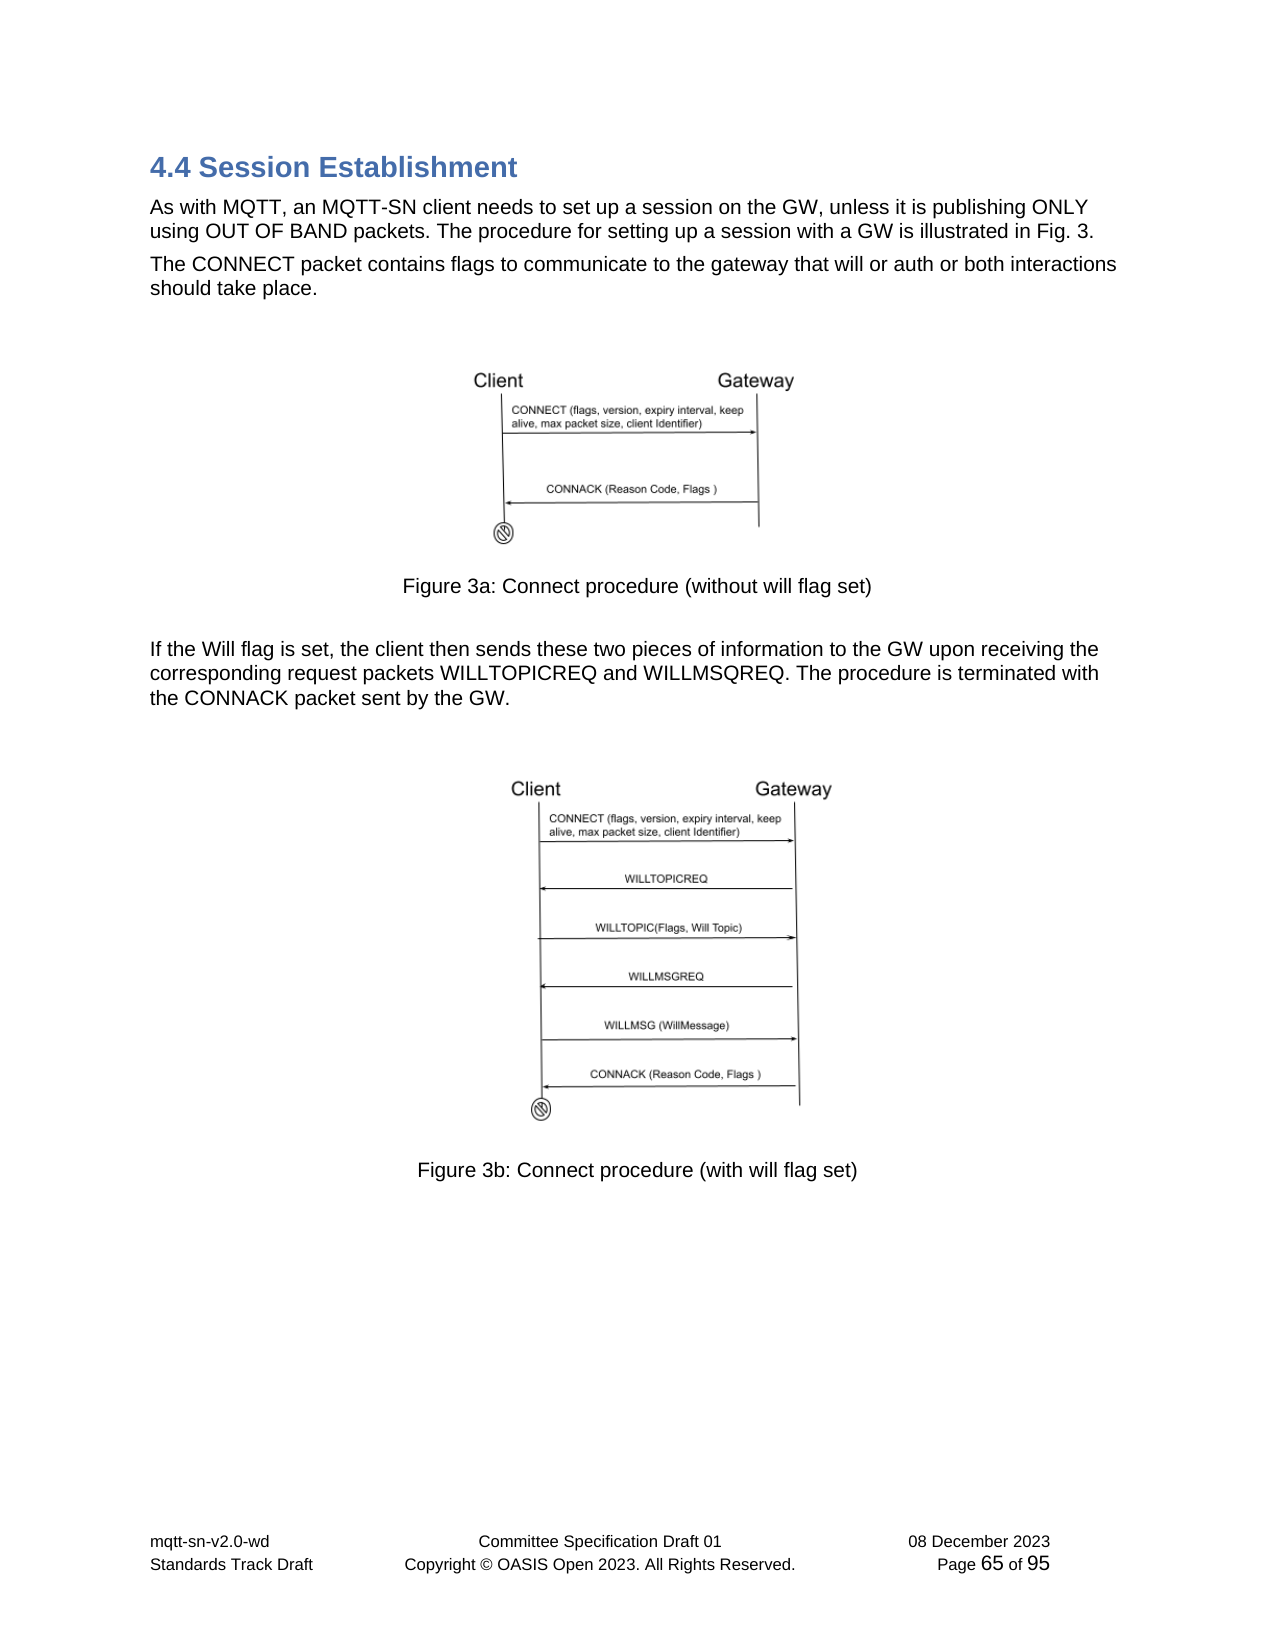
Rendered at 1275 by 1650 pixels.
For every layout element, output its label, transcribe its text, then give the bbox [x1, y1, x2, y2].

text If the Will flag is set, the client then sends these two pieces of information to the GW upon receiving the corresponding request packets WILLTOPICREQ and WILLMSQREQ. The procedure is terminated with the CONNACK packet sent by the GW. [149, 637, 1124, 709]
text As with MQTT, an MQTT-SN client needs to set up a session on the GW, unless it is publishing ONLY using OUT OF BAND packets. The procedure for setting up a session with a GW is illustrated in Fig. 3. [149, 194, 1124, 243]
text Figure 3a: Connect procedure (without will flag set) [150, 574, 1125, 598]
text Figure 3b: Connect procedure (with will flag set) [150, 1158, 1125, 1182]
picture [384, 718, 889, 1127]
subtitle 4.4 Session Establishment [150, 150, 1125, 183]
text The CONNECT packet contains flags to communicate to the gateway that will or auth or both interactions should take place. [150, 252, 1124, 299]
picture [454, 340, 820, 566]
